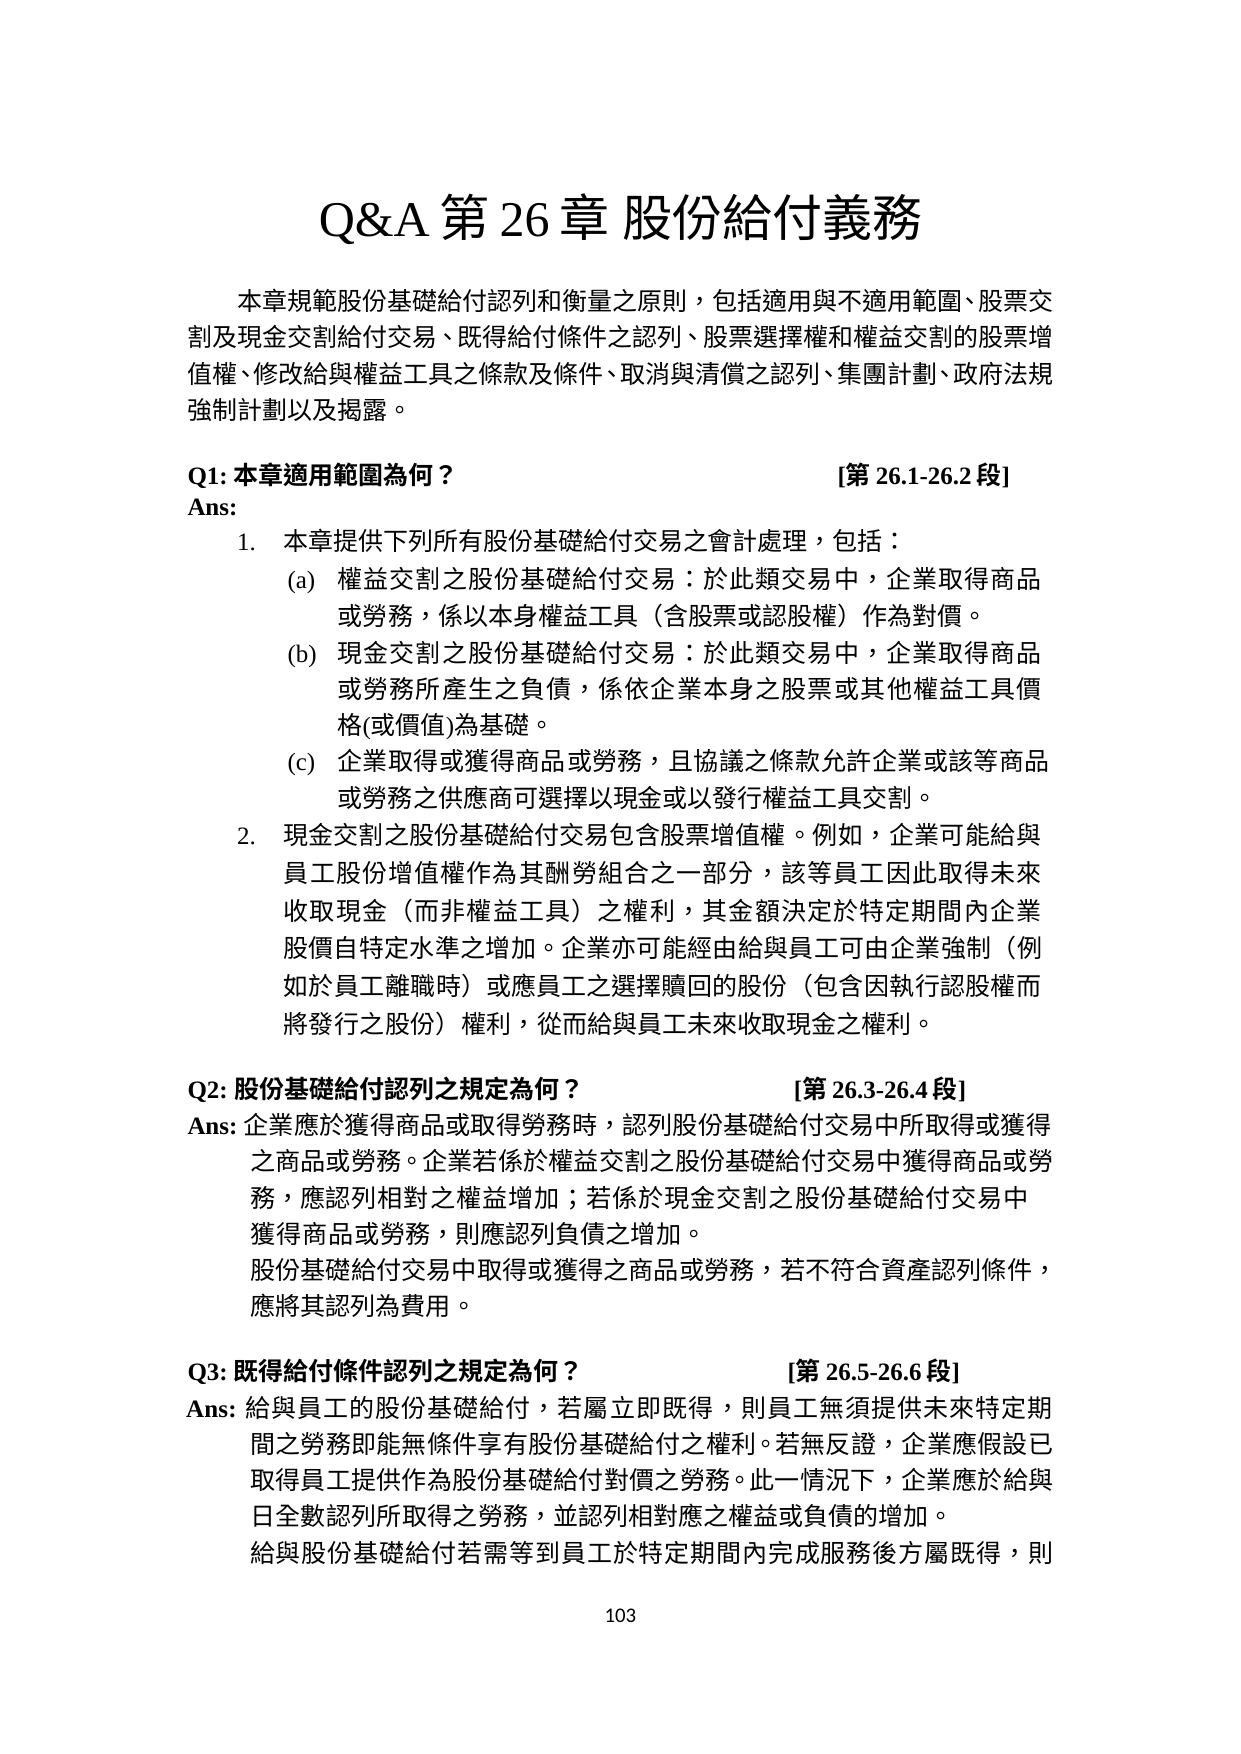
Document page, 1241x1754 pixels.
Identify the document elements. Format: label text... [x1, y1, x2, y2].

text 本章規範股份基礎給付認列和衡量之原則，包括適用與不適用範圍、股票交割及現金交割給付交易、既得給付條件之認列、股票選擇權和權益交割的股票增值權、修改給與權益工具之條款及條件、取消與清償之認列、集團計劃、政府法規強制計劃以及揭露。 [187, 282, 1053, 427]
list 現金交割之股份基礎給付交易包含股票增值權。例如，企業可能給與員工股份增值權作為其酬勞組合之一部分，該等員工因此取得未來收取現金（而非權益工具）之權利，其金額決定於特定期間內企業股價自特定水準之增加。企業亦可能經由給與員工可由企業強制（例如於員工離職時）或應員工之選擇贖回的股份（包含因執行認股權而將發行之股份）權利，從而給與員工未來收取現金之權利。 [237, 814, 1042, 1041]
text 給與股份基礎給付若需等到員工於特定期間內完成服務後方屬既得，則 [250, 1533, 1053, 1569]
text Q2: 股份基礎給付認列之規定為何？ [第26.3-26.4段] [187, 1069, 1059, 1106]
text Q&A 第26章 股份給付義務 [187, 179, 1053, 251]
text 股份基礎給付交易中取得或獲得之商品或勞務，若不符合資產認列條件，應將其認列為費用。 [250, 1251, 1053, 1323]
list 現金交割之股份基礎給付交易：於此類交易中，企業取得商品或勞務所產生之負債，係依企業本身之股票或其他權益工具價格(或價值)為基礎。 [287, 633, 1042, 742]
list 本章提供下列所有股份基礎給付交易之會計處理，包括： [237, 521, 1042, 558]
text Ans: 企業應於獲得商品或取得勞務時，認列股份基礎給付交易中所取得或獲得之商品或勞務。企業若係於權益交割之股份基礎給付交易中獲得商品或勞務，應認列相對之權益增加；若係於現金交割之股份基礎給付交易中獲得商品或勞務，則應認列負債之增加。 [187, 1106, 1053, 1251]
text Ans: 給與員工的股份基礎給付，若屬立即既得，則員工無須提供未來特定期間之勞務即能無條件享有股份基礎給付之權利。若無反證，企業應假設已取得員工提供作為股份基礎給付對價之勞務。此一情況下，企業應於給與日全數認列所取得之勞務，並認列相對應之權益或負債的增加。 [186, 1388, 1053, 1533]
text Ans: [187, 492, 1053, 520]
text Q3: 既得給付條件認列之規定為何？ [第26.5-26.6段] [187, 1352, 1053, 1388]
text Q1: 本章適用範圍為何？ [第26.1-26.2段] [187, 455, 1053, 492]
list 權益交割之股份基礎給付交易：於此類交易中，企業取得商品或勞務，係以本身權益工具（含股票或認股權）作為對價。 [287, 558, 1042, 633]
list 企業取得或獲得商品或勞務，且協議之條款允許企業或該等商品或勞務之供應商可選擇以現金或以發行權益工具交割。 [287, 742, 1050, 814]
